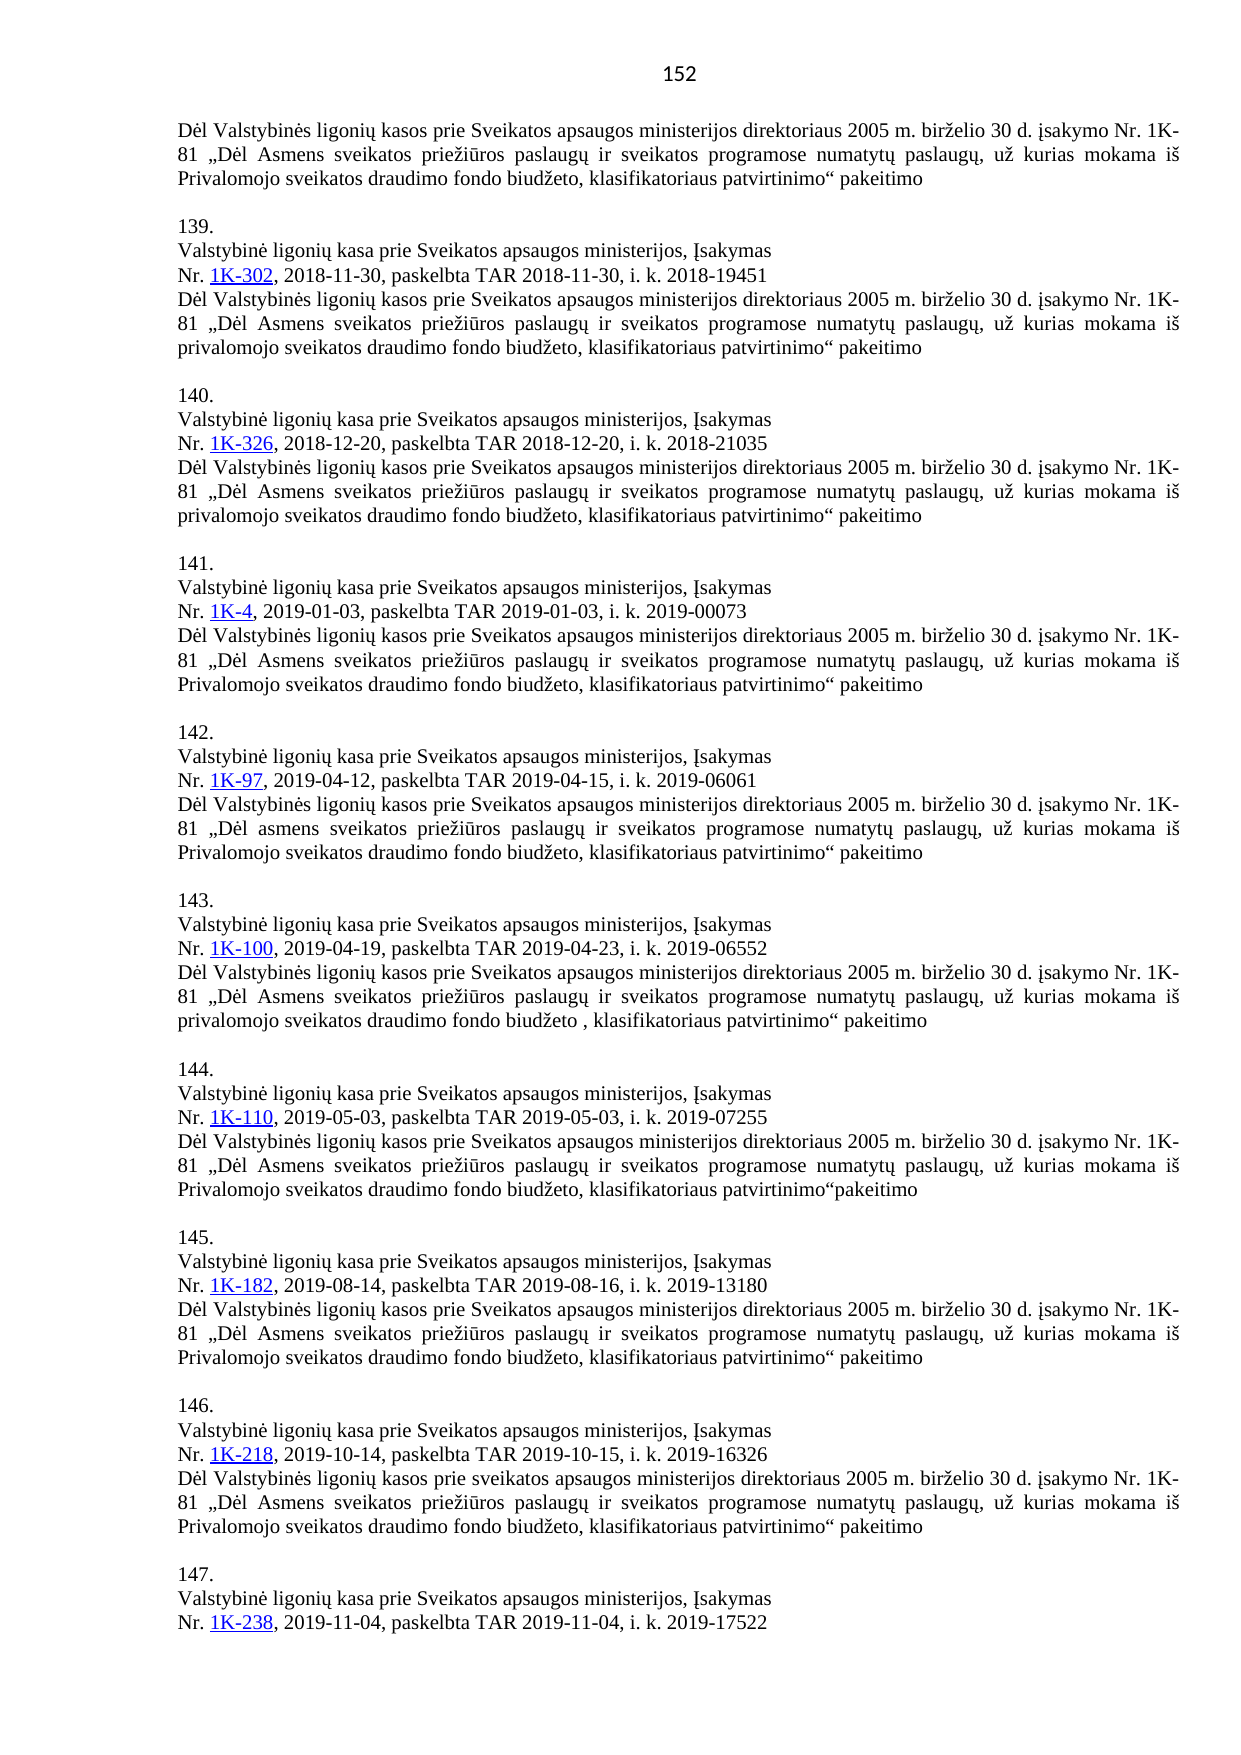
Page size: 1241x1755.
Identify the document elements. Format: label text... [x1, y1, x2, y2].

text Dėl Valstybinės ligonių kasos prie Sveikatos apsaugos ministerijos direktoriaus 2005 m. birželio 30 d. įsakymo Nr. 1K-81 „Dėl Asmens sveikatos priežiūros paslaugų ir sveikatos programose numatytų paslaugų, už kurias mokama iš privalomojo sveikatos draudimo fondo biudžeto , klasifikatoriaus patvirtinimo“ pakeitimo [177, 960, 1181, 1032]
text 143. [177, 888, 1181, 912]
text 139. [177, 214, 1181, 238]
text Nr. 1K-218, 2019-10-14, paskelbta TAR 2019-10-15, i. k. 2019-16326 [177, 1442, 1181, 1466]
text Dėl Valstybinės ligonių kasos prie Sveikatos apsaugos ministerijos direktoriaus 2005 m. birželio 30 d. įsakymo Nr. 1K-81 „Dėl Asmens sveikatos priežiūros paslaugų ir sveikatos programose numatytų paslaugų, už kurias mokama iš Privalomojo sveikatos draudimo fondo biudžeto, klasifikatoriaus patvirtinimo“ pakeitimo [177, 118, 1181, 190]
text Dėl Valstybinės ligonių kasos prie Sveikatos apsaugos ministerijos direktoriaus 2005 m. birželio 30 d. įsakymo Nr. 1K-81 „Dėl Asmens sveikatos priežiūros paslaugų ir sveikatos programose numatytų paslaugų, už kurias mokama iš privalomojo sveikatos draudimo fondo biudžeto, klasifikatoriaus patvirtinimo“ pakeitimo [177, 455, 1181, 527]
text Nr. 1K-302, 2018-11-30, paskelbta TAR 2018-11-30, i. k. 2018-19451 [177, 262, 1181, 287]
text 142. [177, 720, 1181, 744]
text Nr. 1K-4, 2019-01-03, paskelbta TAR 2019-01-03, i. k. 2019-00073 [177, 599, 1181, 623]
text 145. [177, 1225, 1181, 1249]
text Nr. 1K-110, 2019-05-03, paskelbta TAR 2019-05-03, i. k. 2019-07255 [177, 1105, 1181, 1129]
text Dėl Valstybinės ligonių kasos prie Sveikatos apsaugos ministerijos direktoriaus 2005 m. birželio 30 d. įsakymo Nr. 1K-81 „Dėl asmens sveikatos priežiūros paslaugų ir sveikatos programose numatytų paslaugų, už kurias mokama iš Privalomojo sveikatos draudimo fondo biudžeto, klasifikatoriaus patvirtinimo“ pakeitimo [177, 792, 1181, 864]
text Dėl Valstybinės ligonių kasos prie Sveikatos apsaugos ministerijos direktoriaus 2005 m. birželio 30 d. įsakymo Nr. 1K-81 „Dėl Asmens sveikatos priežiūros paslaugų ir sveikatos programose numatytų paslaugų, už kurias mokama iš privalomojo sveikatos draudimo fondo biudžeto, klasifikatoriaus patvirtinimo“ pakeitimo [177, 287, 1181, 359]
text Dėl Valstybinės ligonių kasos prie sveikatos apsaugos ministerijos direktoriaus 2005 m. birželio 30 d. įsakymo Nr. 1K-81 „Dėl Asmens sveikatos priežiūros paslaugų ir sveikatos programose numatytų paslaugų, už kurias mokama iš Privalomojo sveikatos draudimo fondo biudžeto, klasifikatoriaus patvirtinimo“ pakeitimo [177, 1466, 1181, 1538]
text Nr. 1K-100, 2019-04-19, paskelbta TAR 2019-04-23, i. k. 2019-06552 [177, 936, 1181, 960]
text Dėl Valstybinės ligonių kasos prie Sveikatos apsaugos ministerijos direktoriaus 2005 m. birželio 30 d. įsakymo Nr. 1K-81 „Dėl Asmens sveikatos priežiūros paslaugų ir sveikatos programose numatytų paslaugų, už kurias mokama iš Privalomojo sveikatos draudimo fondo biudžeto, klasifikatoriaus patvirtinimo“ pakeitimo [177, 623, 1181, 696]
text Nr. 1K-182, 2019-08-14, paskelbta TAR 2019-08-16, i. k. 2019-13180 [177, 1273, 1181, 1297]
text Dėl Valstybinės ligonių kasos prie Sveikatos apsaugos ministerijos direktoriaus 2005 m. birželio 30 d. įsakymo Nr. 1K-81 „Dėl Asmens sveikatos priežiūros paslaugų ir sveikatos programose numatytų paslaugų, už kurias mokama iš Privalomojo sveikatos draudimo fondo biudžeto, klasifikatoriaus patvirtinimo“pakeitimo [177, 1129, 1181, 1201]
text 144. [177, 1057, 1181, 1081]
text 140. [177, 383, 1181, 407]
text Valstybinė ligonių kasa prie Sveikatos apsaugos ministerijos, Įsakymas [177, 912, 1181, 936]
text 147. [177, 1562, 1181, 1586]
text Nr. 1K-326, 2018-12-20, paskelbta TAR 2018-12-20, i. k. 2018-21035 [177, 431, 1181, 455]
text Valstybinė ligonių kasa prie Sveikatos apsaugos ministerijos, Įsakymas [177, 744, 1181, 768]
text Valstybinė ligonių kasa prie Sveikatos apsaugos ministerijos, Įsakymas [177, 1417, 1181, 1442]
text Nr. 1K-238, 2019-11-04, paskelbta TAR 2019-11-04, i. k. 2019-17522 [177, 1610, 1181, 1634]
text Valstybinė ligonių kasa prie Sveikatos apsaugos ministerijos, Įsakymas [177, 1081, 1181, 1105]
text Nr. 1K-97, 2019-04-12, paskelbta TAR 2019-04-15, i. k. 2019-06061 [177, 768, 1181, 792]
text Valstybinė ligonių kasa prie Sveikatos apsaugos ministerijos, Įsakymas [177, 407, 1181, 431]
text Dėl Valstybinės ligonių kasos prie Sveikatos apsaugos ministerijos direktoriaus 2005 m. birželio 30 d. įsakymo Nr. 1K-81 „Dėl Asmens sveikatos priežiūros paslaugų ir sveikatos programose numatytų paslaugų, už kurias mokama iš Privalomojo sveikatos draudimo fondo biudžeto, klasifikatoriaus patvirtinimo“ pakeitimo [177, 1297, 1181, 1369]
text Valstybinė ligonių kasa prie Sveikatos apsaugos ministerijos, Įsakymas [177, 238, 1181, 262]
text Valstybinė ligonių kasa prie Sveikatos apsaugos ministerijos, Įsakymas [177, 1249, 1181, 1273]
text Valstybinė ligonių kasa prie Sveikatos apsaugos ministerijos, Įsakymas [177, 1586, 1181, 1610]
text 146. [177, 1393, 1181, 1417]
text 141. [177, 551, 1181, 575]
text Valstybinė ligonių kasa prie Sveikatos apsaugos ministerijos, Įsakymas [177, 575, 1181, 599]
